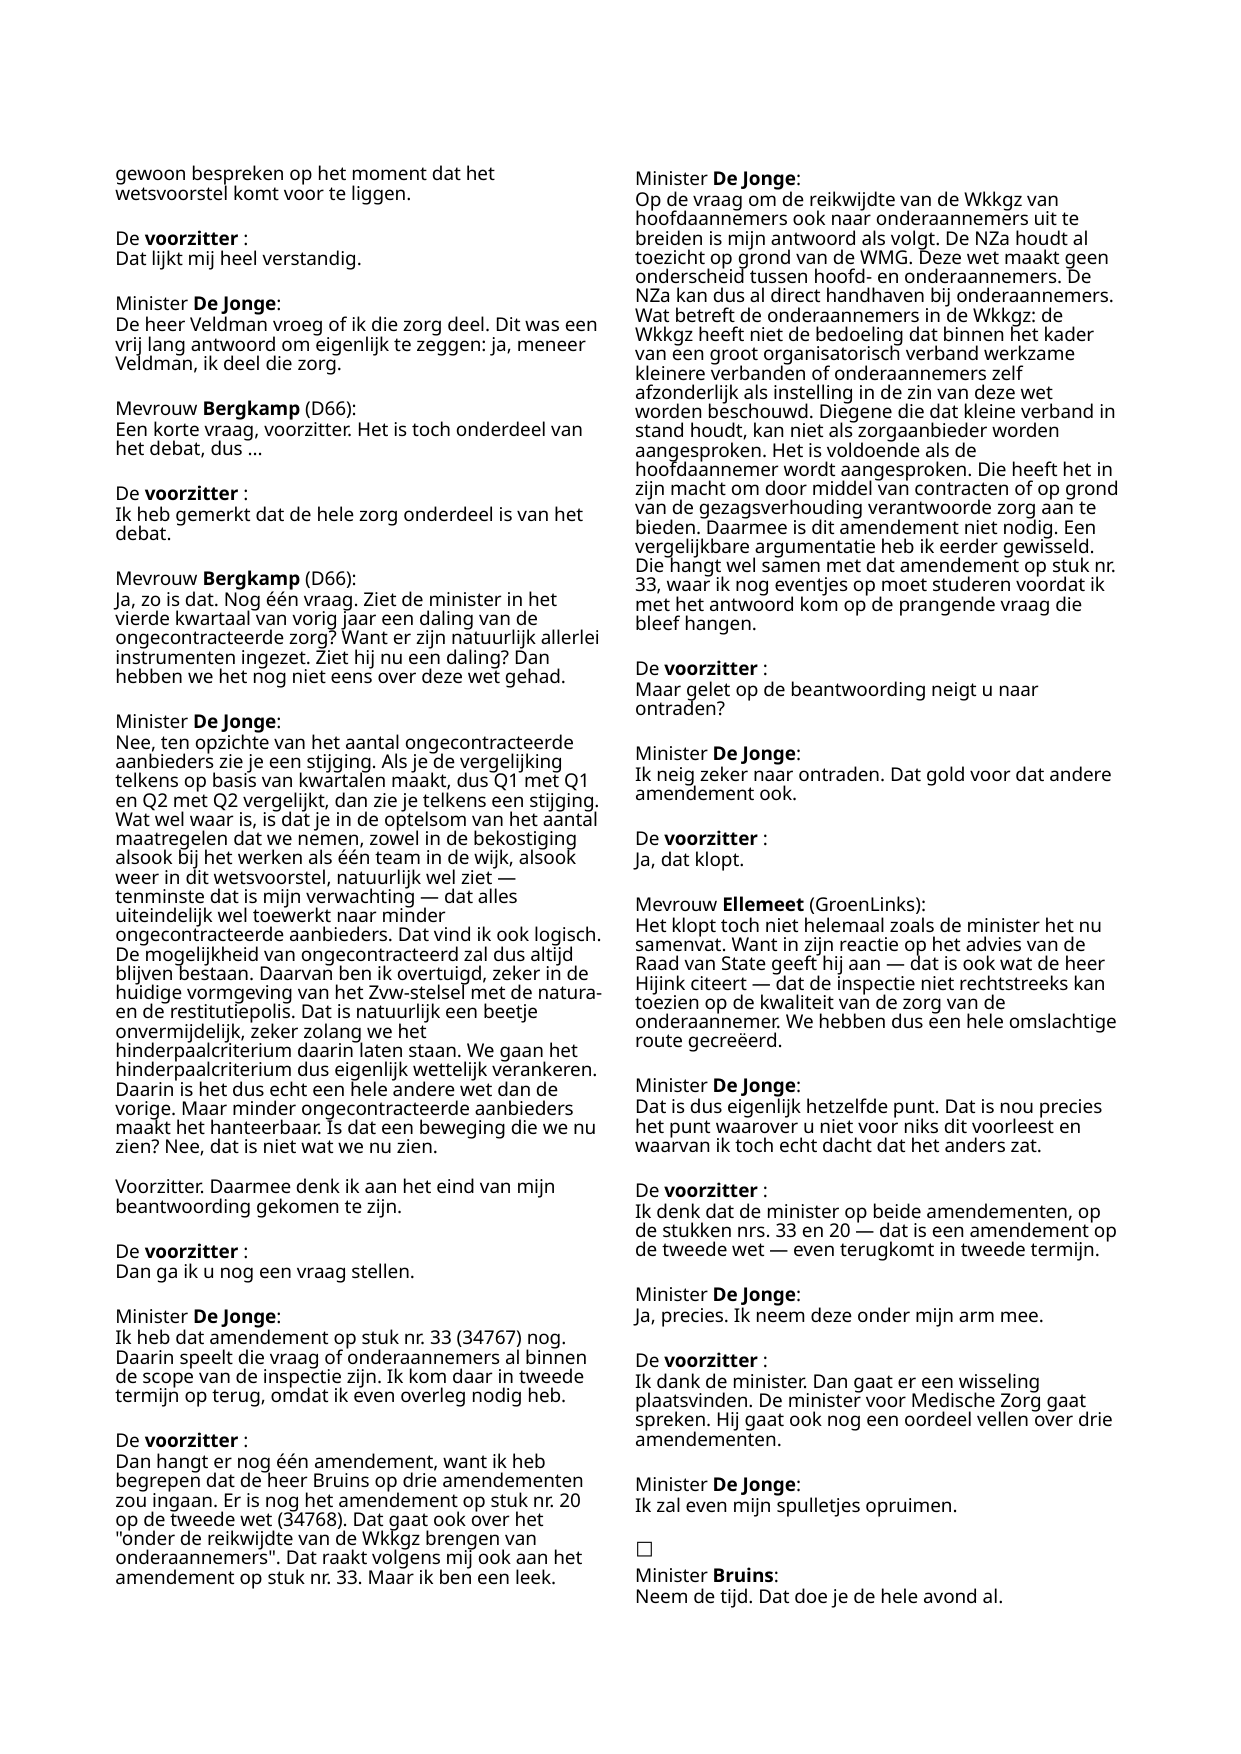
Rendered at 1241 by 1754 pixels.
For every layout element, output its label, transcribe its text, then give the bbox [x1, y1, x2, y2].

text Minister De Jonge: [635, 1073, 1125, 1098]
text Minister De Jonge: [635, 740, 1125, 766]
text Minister De Jonge: [635, 165, 1125, 191]
text Minister De Jonge: [635, 1281, 1125, 1307]
text De voorzitter : [115, 1238, 605, 1263]
text De voorzitter : [115, 1427, 605, 1453]
text Mevrouw Ellemeet (GroenLinks): [635, 891, 1125, 917]
text Dan ga ik u nog een vraag stellen. [115, 1263, 605, 1283]
text Minister De Jonge: [635, 1471, 1125, 1497]
text gewoon bespreken op het moment dat het wetsvoorstel komt voor te liggen. [115, 165, 605, 204]
text De voorzitter : [115, 225, 605, 250]
text Minister De Jonge: [115, 1304, 605, 1329]
text Minister De Jonge: [115, 708, 605, 734]
text ⬜ [635, 1537, 1125, 1562]
text De heer Veldman vroeg of ik die zorg deel. Dit was een vrij lang antwoord om eigenlijk te zeggen: ja, meneer Veldman, ik deel die zorg. [115, 316, 605, 374]
text Nee, ten opzichte van het aantal ongecontracteerde aanbieders zie je een stijging. Als je de vergelijking telkens op basis van kwartalen maakt, dus Q1 met Q1 en Q2 met Q2 vergelijkt, dan zie je telkens een stijging. Wat wel waar is, is dat je in de optelsom van het aantal maatregelen dat we nemen, zowel in de bekostiging alsook bij het werken als één team in de wijk, alsook weer in dit wetsvoorstel, natuurlijk wel ziet — tenminste dat is mijn verwachting — dat alles uiteindelijk wel toewerkt naar minder ongecontracteerde aanbieders. Dat vind ik ook logisch. De mogelijkheid van ongecontracteerd zal dus altijd blijven bestaan. Daarvan ben ik overtuigd, zeker in de huidige vormgeving van het Zvw-stelsel met de natura- en de restitutiepolis. Dat is natuurlijk een beetje onvermijdelijk, zeker zolang we het hinderpaalcriterium daarin laten staan. We gaan het hinderpaalcriterium dus eigenlijk wettelijk verankeren. Daarin is het dus echt een hele andere wet dan de vorige. Maar minder ongecontracteerde aanbieders maakt het hanteerbaar. Is dat een beweging die we nu zien? Nee, dat is niet wat we nu zien. [115, 734, 605, 1158]
text De voorzitter : [115, 480, 605, 506]
text Ja, precies. Ik neem deze onder mijn arm mee. [635, 1307, 1125, 1326]
text De voorzitter : [635, 1177, 1125, 1203]
text Voorzitter. Daarmee denk ik aan het eind van mijn beantwoording gekomen te zijn. [115, 1178, 605, 1217]
text Dan hangt er nog één amendement, want ik heb begrepen dat de heer Bruins op drie amendementen zou ingaan. Er is nog het amendement op stuk nr. 20 op de tweede wet (34768). Dat gaat ook over het "onder de reikwijdte van de Wkkgz brengen van onderaannemers". Dat raakt volgens mij ook aan het amendement op stuk nr. 33. Maar ik ben een leek. [115, 1453, 605, 1588]
text Ik denk dat de minister op beide amendementen, op de stukken nrs. 33 en 20 — dat is een amendement op de tweede wet — even terugkomt in tweede termijn. [635, 1203, 1125, 1261]
text Ik heb gemerkt dat de hele zorg onderdeel is van het debat. [115, 506, 605, 544]
text Het klopt toch niet helemaal zoals de minister het nu samenvat. Want in zijn reactie op het advies van de Raad van State geeft hij aan — dat is ook wat de heer Hijink citeert — dat de inspectie niet rechtstreeks kan toezien op de kwaliteit van de zorg van de onderaannemer. We hebben dus een hele omslachtige route gecreëerd. [635, 917, 1125, 1052]
text Ik heb dat amendement op stuk nr. 33 (34767) nog. Daarin speelt die vraag of onderaannemers al binnen de scope van de inspectie zijn. Ik kom daar in tweede termijn op terug, omdat ik even overleg nodig heb. [115, 1329, 605, 1406]
text De voorzitter : [635, 1347, 1125, 1373]
text Ik neig zeker naar ontraden. Dat gold voor dat andere amendement ook. [635, 766, 1125, 804]
text Mevrouw Bergkamp (D66): [115, 565, 605, 591]
text Een korte vraag, voorzitter. Het is toch onderdeel van het debat, dus ... [115, 421, 605, 459]
text Dat lijkt mij heel verstandig. [115, 250, 605, 270]
text Minister Bruins: [635, 1562, 1125, 1588]
text Neem de tijd. Dat doe je de hele avond al. [635, 1588, 1125, 1607]
text Op de vraag om de reikwijdte van de Wkkgz van hoofdaannemers ook naar onderaannemers uit te breiden is mijn antwoord als volgt. De NZa houdt al toezicht op grond van de WMG. Deze wet maakt geen onderscheid tussen hoofd- en onderaannemers. De NZa kan dus al direct handhaven bij onderaannemers. Wat betreft de onderaannemers in de Wkkgz: de Wkkgz heeft niet de bedoeling dat binnen het kader van een groot organisatorisch verband werkzame kleinere verbanden of onderaannemers zelf afzonderlijk als instelling in de zin van deze wet worden beschouwd. Diegene die dat kleine verband in stand houdt, kan niet als zorgaanbieder worden aangesproken. Het is voldoende als de hoofdaannemer wordt aangesproken. Die heeft het in zijn macht om door middel van contracten of op grond van de gezagsverhouding verantwoorde zorg aan te bieden. Daarmee is dit amendement niet nodig. Een vergelijkbare argumentatie heb ik eerder gewisseld. Die hangt wel samen met dat amendement op stuk nr. 33, waar ik nog eventjes op moet studeren voordat ik met het antwoord kom op de prangende vraag die bleef hangen. [635, 191, 1125, 634]
text Ik dank de minister. Dan gaat er een wisseling plaatsvinden. De minister voor Medische Zorg gaat spreken. Hij gaat ook nog een oordeel vellen over drie amendementen. [635, 1373, 1125, 1450]
text Maar gelet op de beantwoording neigt u naar ontraden? [635, 681, 1125, 719]
text Ja, zo is dat. Nog één vraag. Ziet de minister in het vierde kwartaal van vorig jaar een daling van de ongecontracteerde zorg? Want er zijn natuurlijk allerlei instrumenten ingezet. Ziet hij nu een daling? Dan hebben we het nog niet eens over deze wet gehad. [115, 591, 605, 687]
text Minister De Jonge: [115, 291, 605, 316]
text Dat is dus eigenlijk hetzelfde punt. Dat is nou precies het punt waarover u niet voor niks dit voorleest en waarvan ik toch echt dacht dat het anders zat. [635, 1098, 1125, 1156]
text De voorzitter : [635, 655, 1125, 681]
text Mevrouw Bergkamp (D66): [115, 395, 605, 421]
text Ja, dat klopt. [635, 851, 1125, 870]
text De voorzitter : [635, 825, 1125, 851]
text Ik zal even mijn spulletjes opruimen. [635, 1497, 1125, 1516]
